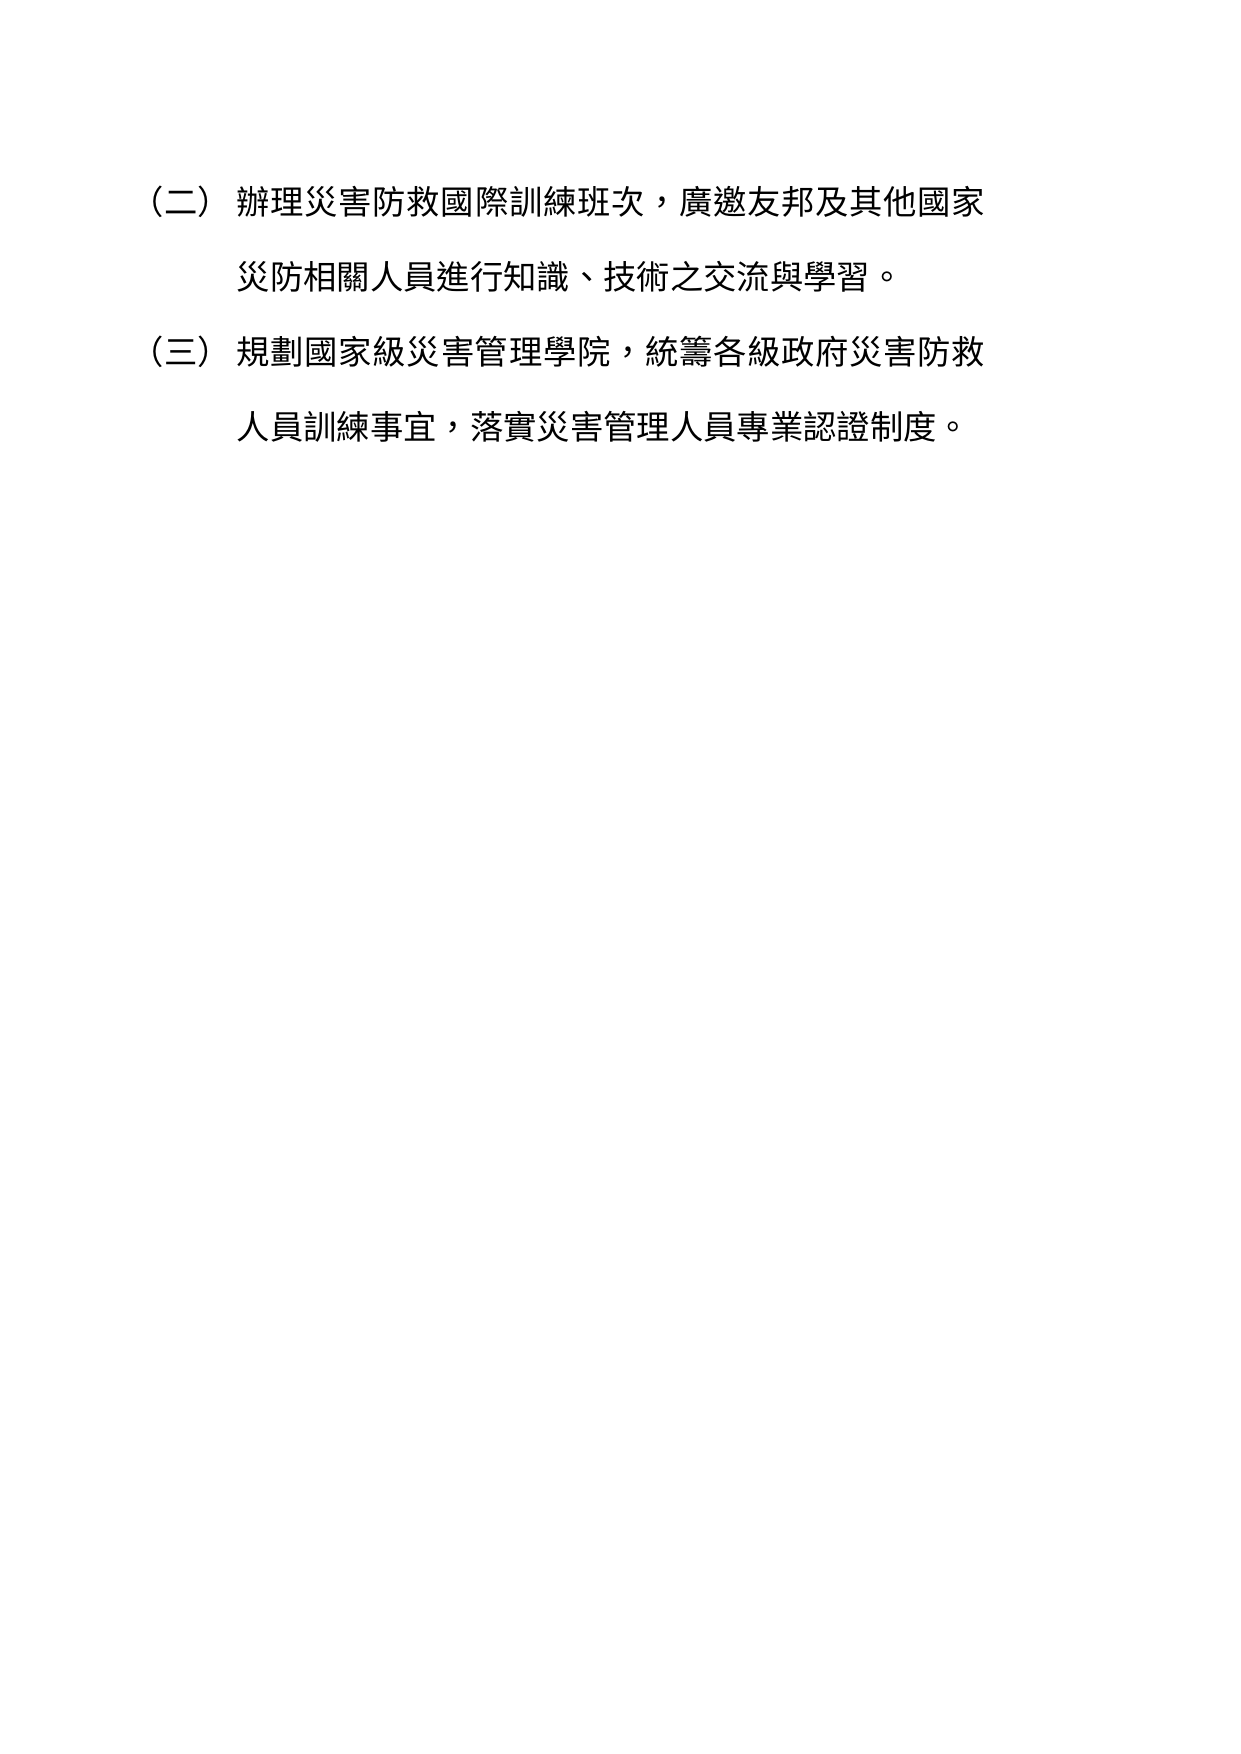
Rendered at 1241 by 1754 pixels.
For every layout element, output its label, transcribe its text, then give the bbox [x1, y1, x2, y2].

list 規劃國家級災害管理學院，統籌各級政府災害防救人員訓練事宜，落實災害管理人員專業認證制度。 [231, 312, 985, 462]
list 辦理災害防救國際訓練班次，廣邀友邦及其他國家災防相關人員進行知識、技術之交流與學習。 [231, 162, 985, 312]
